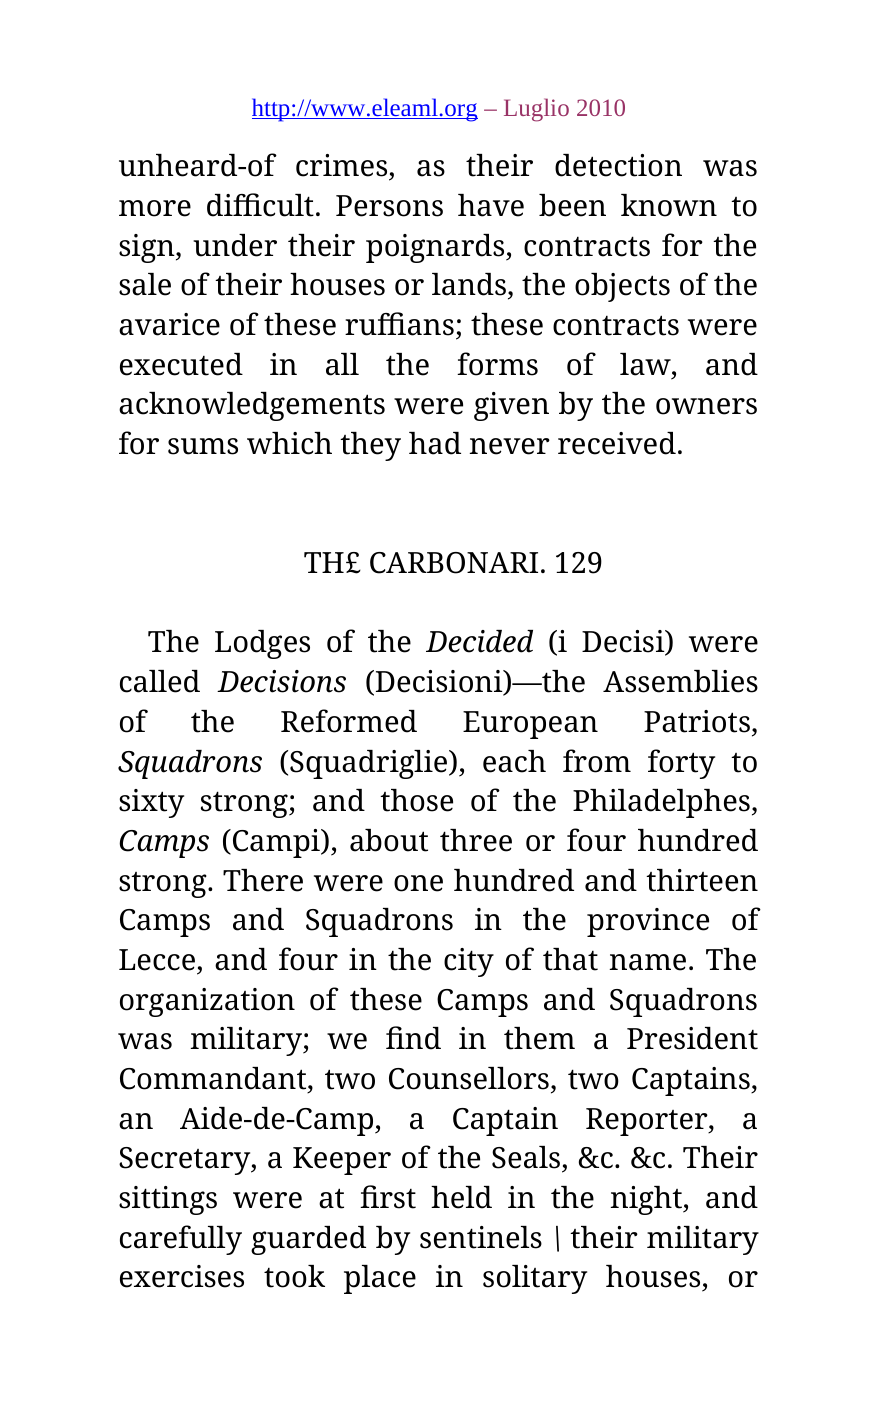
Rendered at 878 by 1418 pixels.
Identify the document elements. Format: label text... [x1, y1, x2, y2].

text unheard-of crimes, as their detection was more difficult. Persons have been known to sign, under their poignards, contracts for the sale of their houses or lands, the objects of the avarice of these ruffians; these contracts were executed in all the forms of law, and acknowledgements were given by the owners for sums which they had never received. [118, 146, 759, 463]
text TH£ CARBONARI. 129 [118, 542, 759, 582]
text The Lodges of the Decided (i Decisi) were called Decisions (Decisioni)—the Assemblies of the Reformed European Patriots, Squadrons (Squadriglie), each from forty to sixty strong; and those of the Philadelphes, Camps (Campi), about three or four hundred strong. There were one hundred and thirteen Camps and Squadrons in the province of Lecce, and four in the city of that name. The organization of these Camps and Squadrons was military; we find in them a President Commandant, two Counsellors, two Captains, an Aide-de-Camp, a Captain Reporter, a Secretary, a Keeper of the Seals, &c. &c. Their sittings were at first held in the night, and carefully guarded by sentinels \ their military exercises took place in solitary houses, or [118, 622, 759, 1296]
